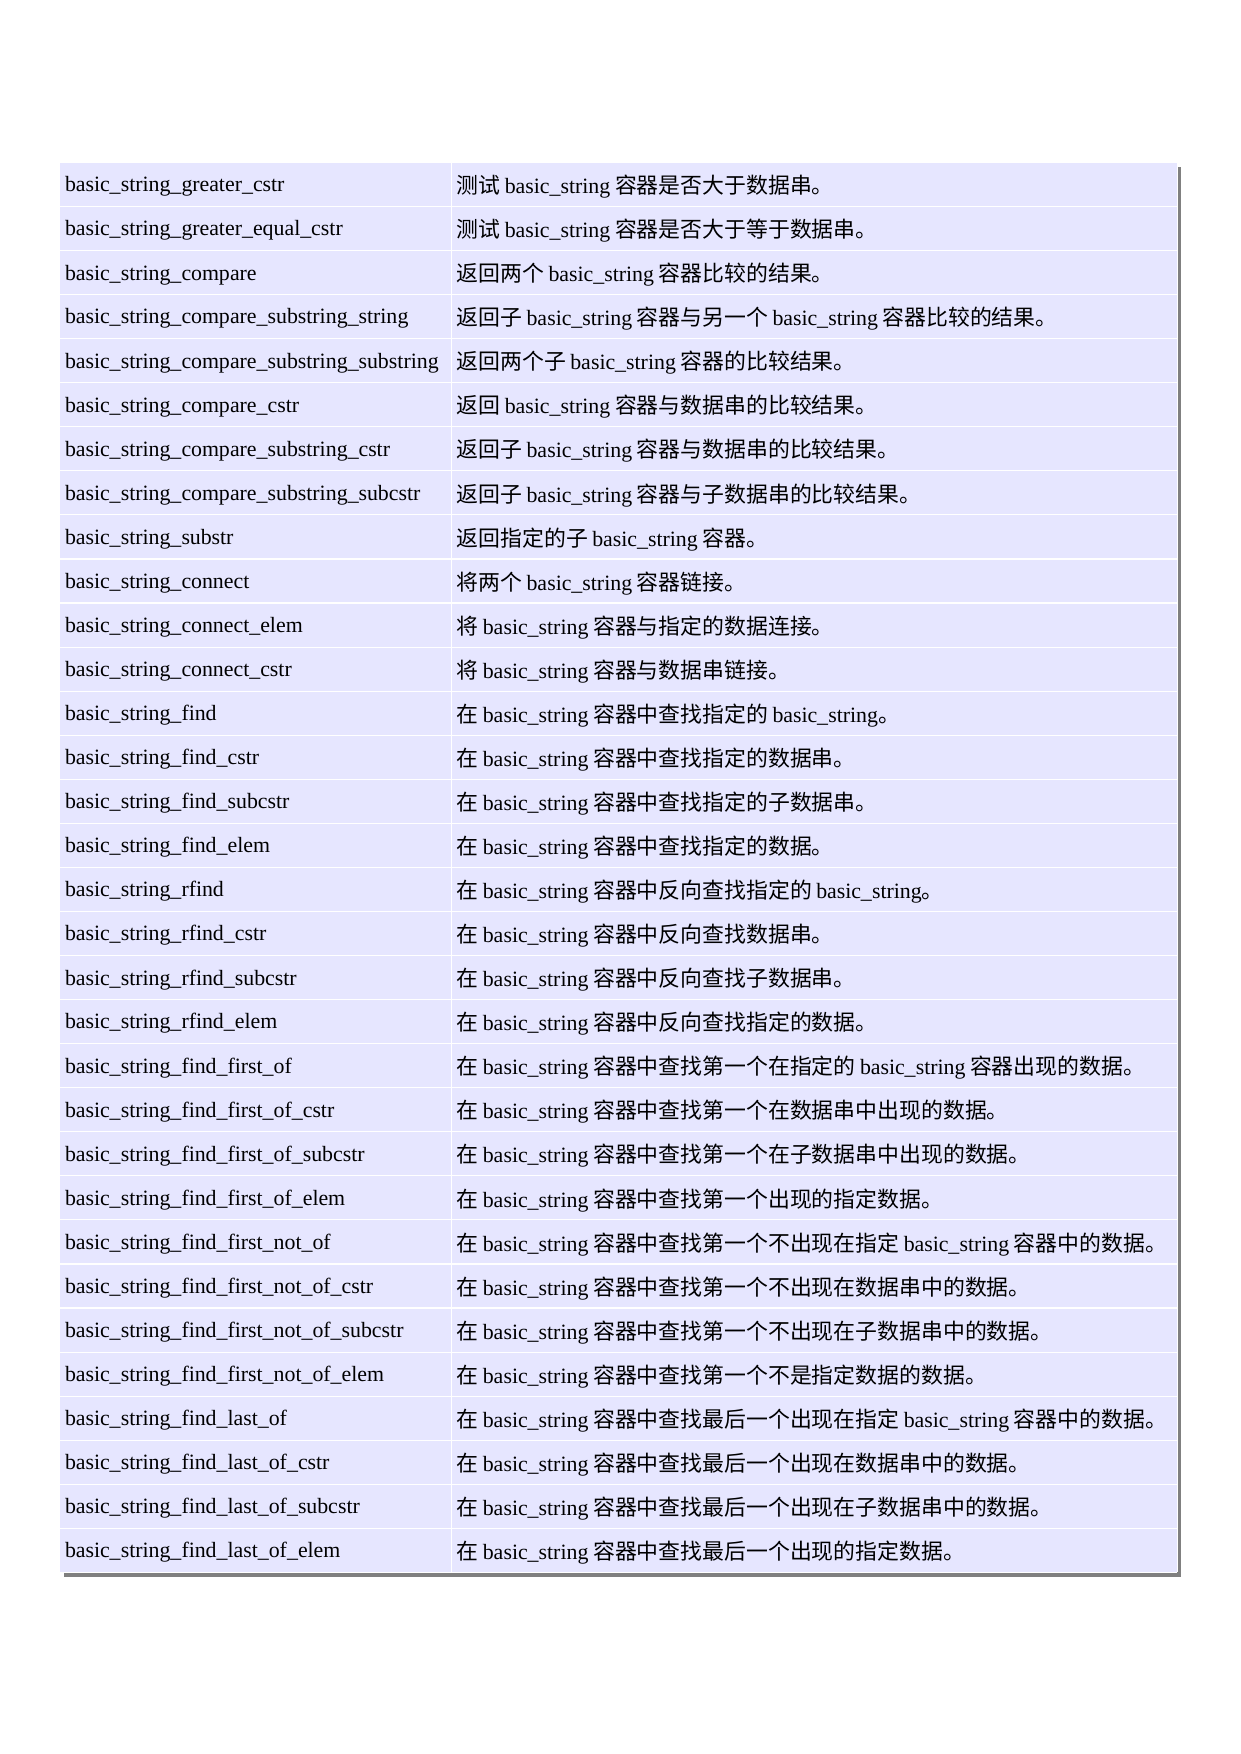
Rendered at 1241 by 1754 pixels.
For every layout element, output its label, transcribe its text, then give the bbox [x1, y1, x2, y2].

table_cell 在basic_string容器中查找第一个不出现在指定basic_string容器中的数据。 [452, 1220, 1177, 1263]
table_cell basic_string_find_last_of_cstr [60, 1441, 451, 1484]
table_cell basic_string_rfind_elem [60, 1000, 451, 1043]
table_cell basic_string_find_cstr [60, 736, 451, 779]
table_cell 在basic_string容器中查找最后一个出现的指定数据。 [452, 1529, 1177, 1572]
table_cell 返回子basic_string容器与子数据串的比较结果。 [452, 471, 1177, 514]
table_cell 在basic_string容器中反向查找子数据串。 [452, 956, 1177, 999]
table_cell 返回子basic_string容器与另一个basic_string容器比较的结果。 [452, 295, 1177, 338]
table_cell 在basic_string容器中查找第一个不出现在子数据串中的数据。 [452, 1309, 1177, 1352]
table_cell 在basic_string容器中查找指定的子数据串。 [452, 780, 1177, 823]
table_cell 在basic_string容器中查找指定的数据串。 [452, 736, 1177, 779]
table_cell 在basic_string容器中查找最后一个出现在子数据串中的数据。 [452, 1485, 1177, 1528]
table_cell 返回两个basic_string容器比较的结果。 [452, 251, 1177, 294]
table_cell basic_string_find_first_not_of_elem [60, 1353, 451, 1396]
table_cell 将basic_string容器与指定的数据连接。 [452, 604, 1177, 647]
table_cell basic_string_compare_substring_subcstr [60, 471, 451, 514]
table_cell basic_string_rfind_cstr [60, 912, 451, 955]
table_cell 在basic_string容器中反向查找数据串。 [452, 912, 1177, 955]
table_cell basic_string_connect_elem [60, 604, 451, 647]
table_cell 在basic_string容器中查找第一个出现的指定数据。 [452, 1176, 1177, 1219]
table_cell basic_string_find_last_of [60, 1397, 451, 1440]
table_cell basic_string_compare_cstr [60, 383, 451, 426]
table_cell 在basic_string容器中反向查找指定的数据。 [452, 1000, 1177, 1043]
table_cell basic_string_compare [60, 251, 451, 294]
table_cell basic_string_rfind_subcstr [60, 956, 451, 999]
table_cell 测试basic_string容器是否大于数据串。 [452, 163, 1177, 206]
table_cell 在basic_string容器中查找最后一个出现在数据串中的数据。 [452, 1441, 1177, 1484]
table_cell basic_string_compare_substring_cstr [60, 427, 451, 470]
table_cell 在basic_string容器中查找第一个在数据串中出现的数据。 [452, 1088, 1177, 1131]
table_cell basic_string_connect_cstr [60, 648, 451, 691]
table_cell 测试basic_string容器是否大于等于数据串。 [452, 207, 1177, 250]
table_cell 将两个basic_string容器链接。 [452, 560, 1177, 602]
table_cell basic_string_find_first_not_of [60, 1220, 451, 1263]
table_cell basic_string_compare_substring_substring [60, 339, 451, 382]
table_cell 返回子basic_string容器与数据串的比较结果。 [452, 427, 1177, 470]
table_cell basic_string_find_first_not_of_subcstr [60, 1309, 451, 1352]
table_cell basic_string_find_first_of [60, 1044, 451, 1087]
table_cell basic_string_find_subcstr [60, 780, 451, 823]
table_cell basic_string_find_first_not_of_cstr [60, 1265, 451, 1307]
table_cell basic_string_find_first_of_cstr [60, 1088, 451, 1131]
table_cell 将basic_string容器与数据串链接。 [452, 648, 1177, 691]
table_cell 在basic_string容器中反向查找指定的basic_string。 [452, 868, 1177, 911]
table_cell basic_string_rfind [60, 868, 451, 911]
table_cell 在basic_string容器中查找第一个在子数据串中出现的数据。 [452, 1132, 1177, 1175]
table_cell 在basic_string容器中查找指定的数据。 [452, 824, 1177, 867]
table_cell basic_string_find [60, 692, 451, 735]
table_cell basic_string_compare_substring_string [60, 295, 451, 338]
table_cell basic_string_find_first_of_elem [60, 1176, 451, 1219]
table_cell 在basic_string容器中查找第一个不是指定数据的数据。 [452, 1353, 1177, 1396]
table_cell 在basic_string容器中查找第一个在指定的basic_string容器出现的数据。 [452, 1044, 1177, 1087]
table_cell basic_string_greater_equal_cstr [60, 207, 451, 250]
table_cell 在basic_string容器中查找第一个不出现在数据串中的数据。 [452, 1265, 1177, 1307]
table_cell 返回basic_string容器与数据串的比较结果。 [452, 383, 1177, 426]
table_cell basic_string_connect [60, 560, 451, 602]
table_cell 返回两个子basic_string容器的比较结果。 [452, 339, 1177, 382]
table_cell basic_string_find_first_of_subcstr [60, 1132, 451, 1175]
table_cell basic_string_find_elem [60, 824, 451, 867]
table_cell basic_string_find_last_of_subcstr [60, 1485, 451, 1528]
table_cell basic_string_substr [60, 515, 451, 558]
table_cell 返回指定的子basic_string容器。 [452, 515, 1177, 558]
table_cell basic_string_find_last_of_elem [60, 1529, 451, 1572]
table_cell basic_string_greater_cstr [60, 163, 451, 206]
table_cell 在basic_string容器中查找最后一个出现在指定basic_string容器中的数据。 [452, 1397, 1177, 1440]
table_cell 在basic_string容器中查找指定的basic_string。 [452, 692, 1177, 735]
